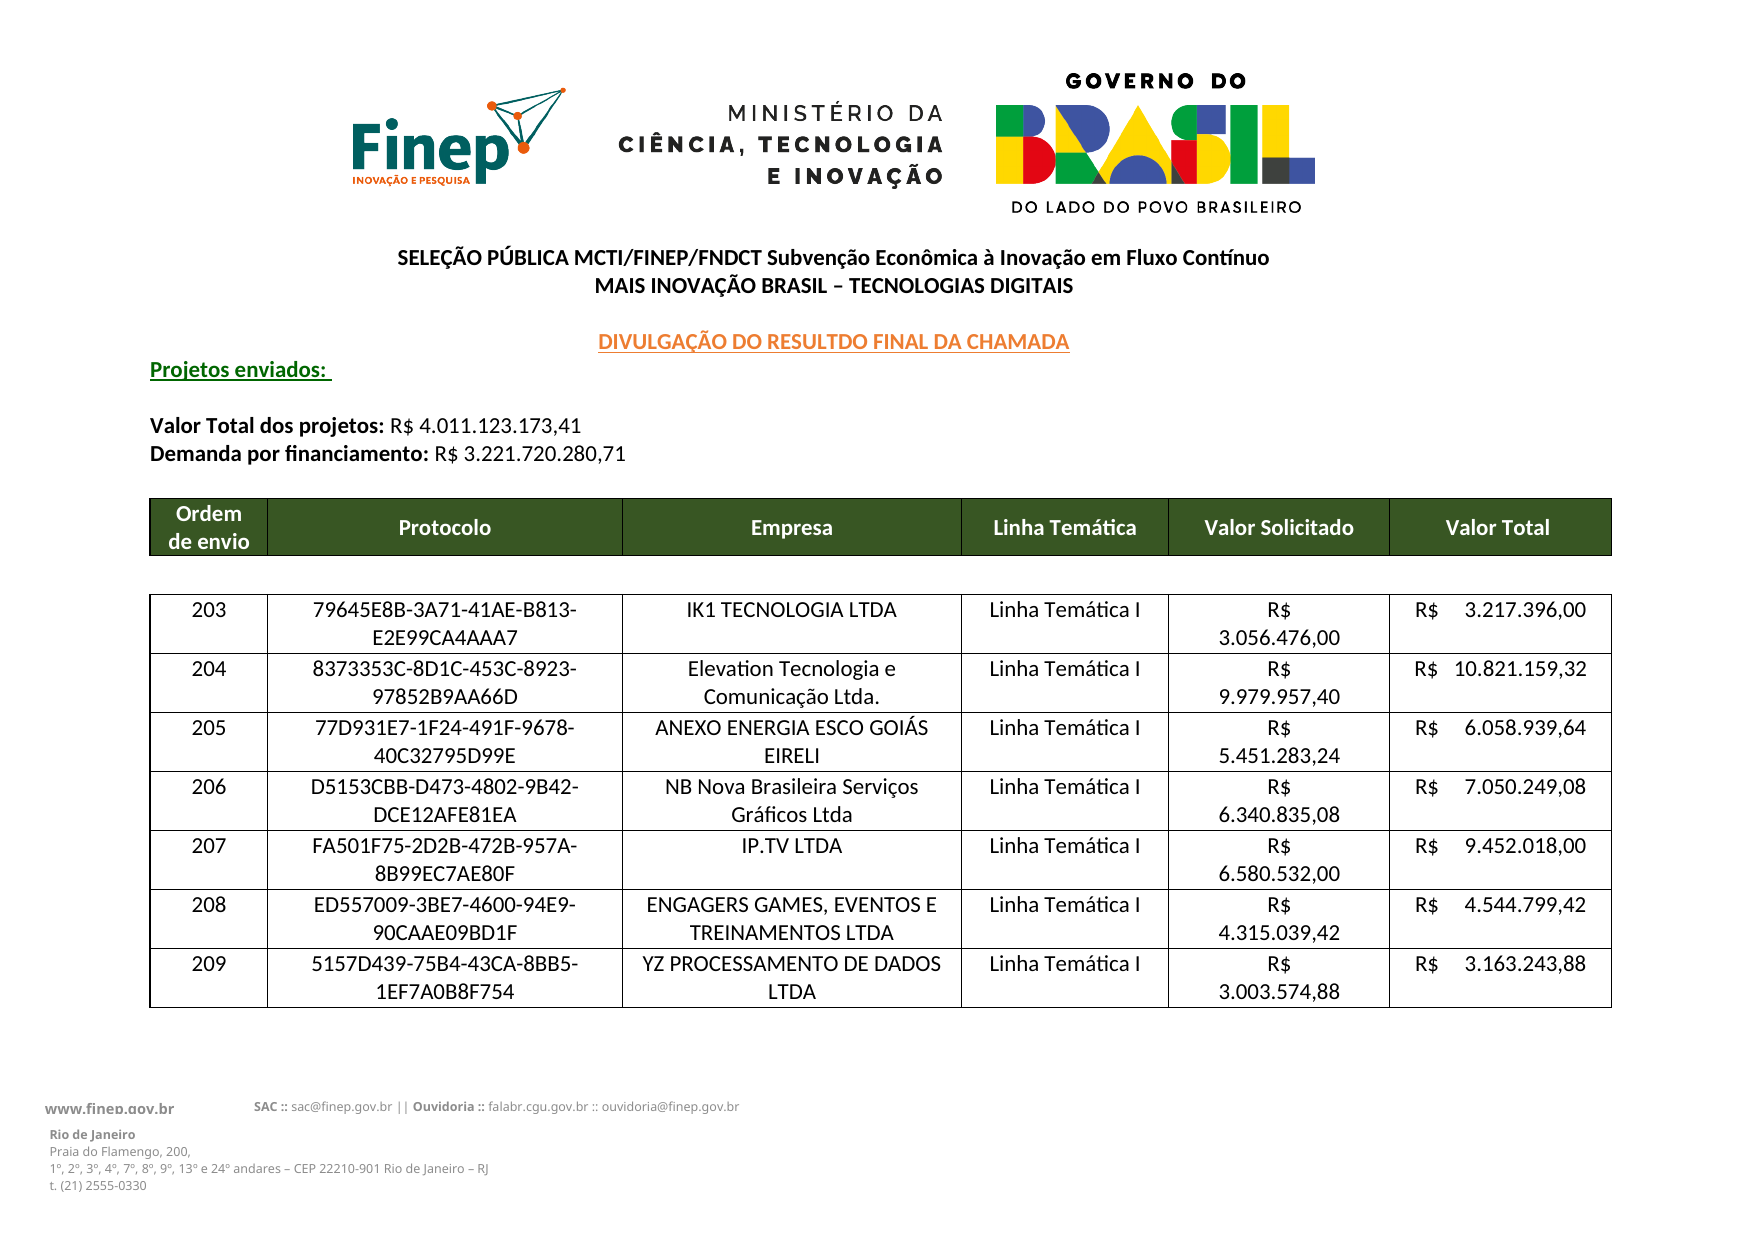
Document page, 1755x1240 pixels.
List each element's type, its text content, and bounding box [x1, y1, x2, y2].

table_cell 5157D439-75B4-43CA-8BB5-1EF7A0B8F754 [268, 949, 622, 1007]
table_cell R$ 3.003.574,88 [1169, 949, 1389, 1007]
table_cell 8373353C-8D1C-453C-8923-97852B9AA66D [268, 654, 622, 712]
table_cell D5153CBB-D473-4802-9B42-DCE12AFE81EA [268, 772, 622, 830]
table_cell Linha Temática I [962, 949, 1168, 1007]
table_cell R$ 5.451.283,24 [1169, 713, 1389, 771]
table_cell Linha Temática I [962, 713, 1168, 771]
table_cell R$ 7.050.249,08 [1390, 772, 1611, 830]
table_cell R$ 4.544.799,42 [1390, 890, 1611, 948]
table_cell R$ 9.979.957,40 [1169, 654, 1389, 712]
table_cell 204 [151, 654, 267, 712]
table_cell 208 [151, 890, 267, 948]
table_cell R$ 3.056.476,00 [1169, 595, 1389, 653]
table_cell 207 [151, 831, 267, 889]
table_cell R$ 6.580.532,00 [1169, 831, 1389, 889]
table_cell 203 [151, 595, 267, 653]
table_cell ED557009-3BE7-4600-94E9-90CAAE09BD1F [268, 890, 622, 948]
table_cell IP.TV LTDA [623, 831, 961, 889]
table_cell Linha Temática I [962, 831, 1168, 889]
table_cell R$ 10.821.159,32 [1390, 654, 1611, 712]
table_cell 79645E8B-3A71-41AE-B813-E2E99CA4AAA7 [268, 595, 622, 653]
table_cell R$ 3.163.243,88 [1390, 949, 1611, 1007]
table_cell Linha Temática I [962, 595, 1168, 653]
table_cell R$ 6.058.939,64 [1390, 713, 1611, 771]
table_cell 77D931E7-1F24-491F-9678-40C32795D99E [268, 713, 622, 771]
table_cell FA501F75-2D2B-472B-957A-8B99EC7AE80F [268, 831, 622, 889]
table_cell Linha Temática I [962, 772, 1168, 830]
table_cell YZ PROCESSAMENTO DE DADOS LTDA [623, 949, 961, 1007]
table_cell 205 [151, 713, 267, 771]
table_cell Linha Temática I [962, 890, 1168, 948]
table_cell NB Nova Brasileira Serviços Gráficos Ltda [623, 772, 961, 830]
table_cell R$ 3.217.396,00 [1390, 595, 1611, 653]
table_cell Linha Temática I [962, 654, 1168, 712]
table_cell 206 [151, 772, 267, 830]
table_cell R$ 9.452.018,00 [1390, 831, 1611, 889]
table_cell 209 [151, 949, 267, 1007]
table_cell R$ 4.315.039,42 [1169, 890, 1389, 948]
table_cell IK1 TECNOLOGIA LTDA [623, 595, 961, 653]
table_cell ANEXO ENERGIA ESCO GOIÁS EIRELI [623, 713, 961, 771]
table_cell ENGAGERS GAMES, EVENTOS E TREINAMENTOS LTDA [623, 890, 961, 948]
table_cell Elevation Tecnologia e Comunicação Ltda. [623, 654, 961, 712]
table_cell R$ 6.340.835,08 [1169, 772, 1389, 830]
